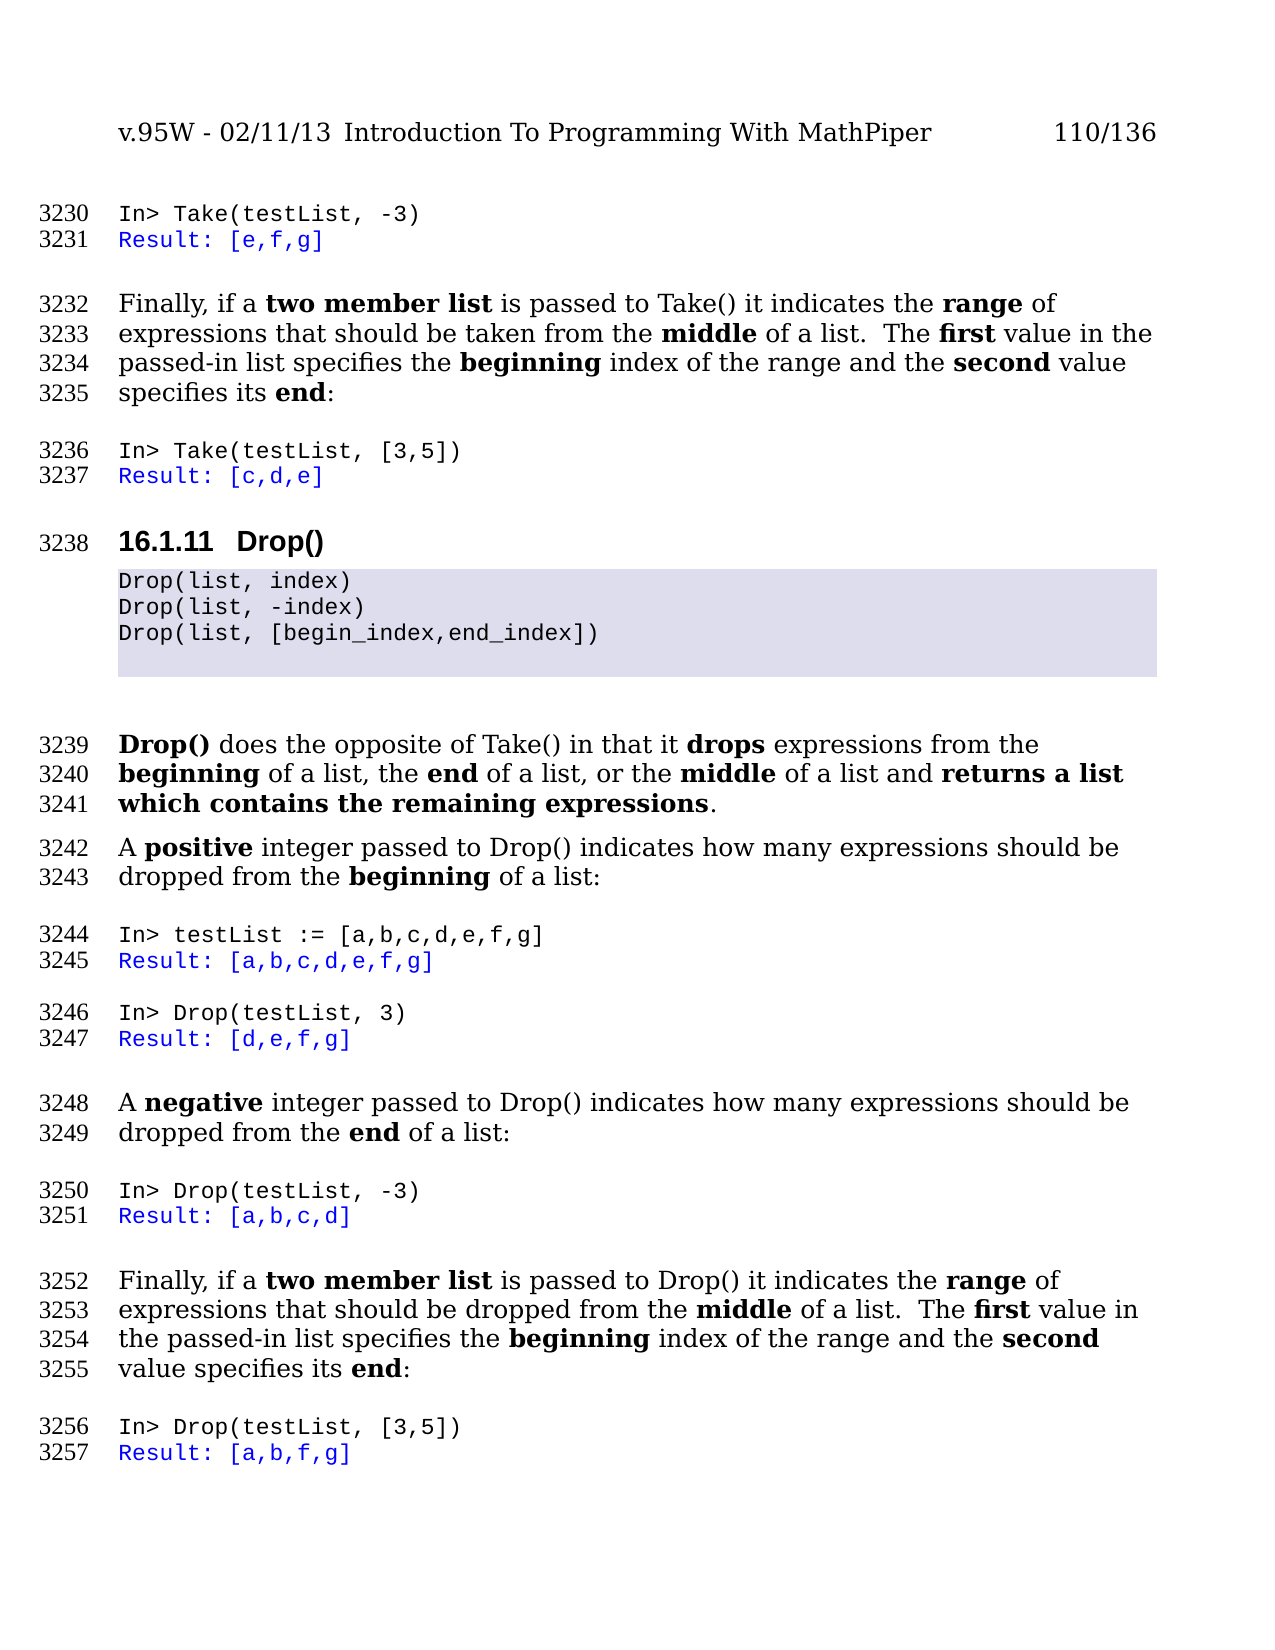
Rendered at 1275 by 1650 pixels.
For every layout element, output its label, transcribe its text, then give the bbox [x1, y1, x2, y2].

text Result: [d,e,f,g] [118, 1027, 1157, 1053]
text A positive integer passed to Drop() indicates how many expressions should be dropped from the beginning of a list: [118, 833, 1157, 892]
text In> Drop(testList, [3,5]) [118, 1415, 1157, 1441]
text Finally, if a two member list is passed to Drop() it indicates the range of expressions that should be dropped from the middle of a list. The first value in the passed-in list specifies the beginning index of the range and the second value specifies its end: [118, 1266, 1157, 1383]
text A negative integer passed to Drop() indicates how many expressions should be dropped from the end of a list: [118, 1088, 1157, 1147]
text In> Drop(testList, -3) [118, 1179, 1157, 1205]
text In> Take(testList, -3) [118, 203, 1157, 229]
text Drop() does the opposite of Take() in that it drops expressions from the beginning of a list, the end of a list, or the middle of a list and returns a list which contains the remaining expressions. [118, 730, 1157, 818]
text Result: [a,b,f,g] [118, 1441, 1157, 1467]
text Finally, if a two member list is passed to Take() it indicates the range of expressions that should be taken from the middle of a list. The first value in the passed-in list specifies the beginning index of the range and the second value specifies its end: [118, 289, 1157, 407]
text In> Take(testList, [3,5]) [118, 439, 1157, 465]
text In> Drop(testList, 3) [118, 1001, 1157, 1027]
text In> testList := [a,b,c,d,e,f,g] [118, 924, 1157, 949]
text Result: [a,b,c,d,e,f,g] [118, 949, 1157, 976]
subtitle Drop() [118, 524, 1157, 557]
text Result: [c,d,e] [118, 465, 1157, 491]
text Result: [a,b,c,d] [118, 1205, 1157, 1231]
table_header Drop(list, index) Drop(list, -index) Drop(list, [begin_index,end_index]) [118, 569, 1157, 677]
text Result: [e,f,g] [118, 229, 1157, 254]
